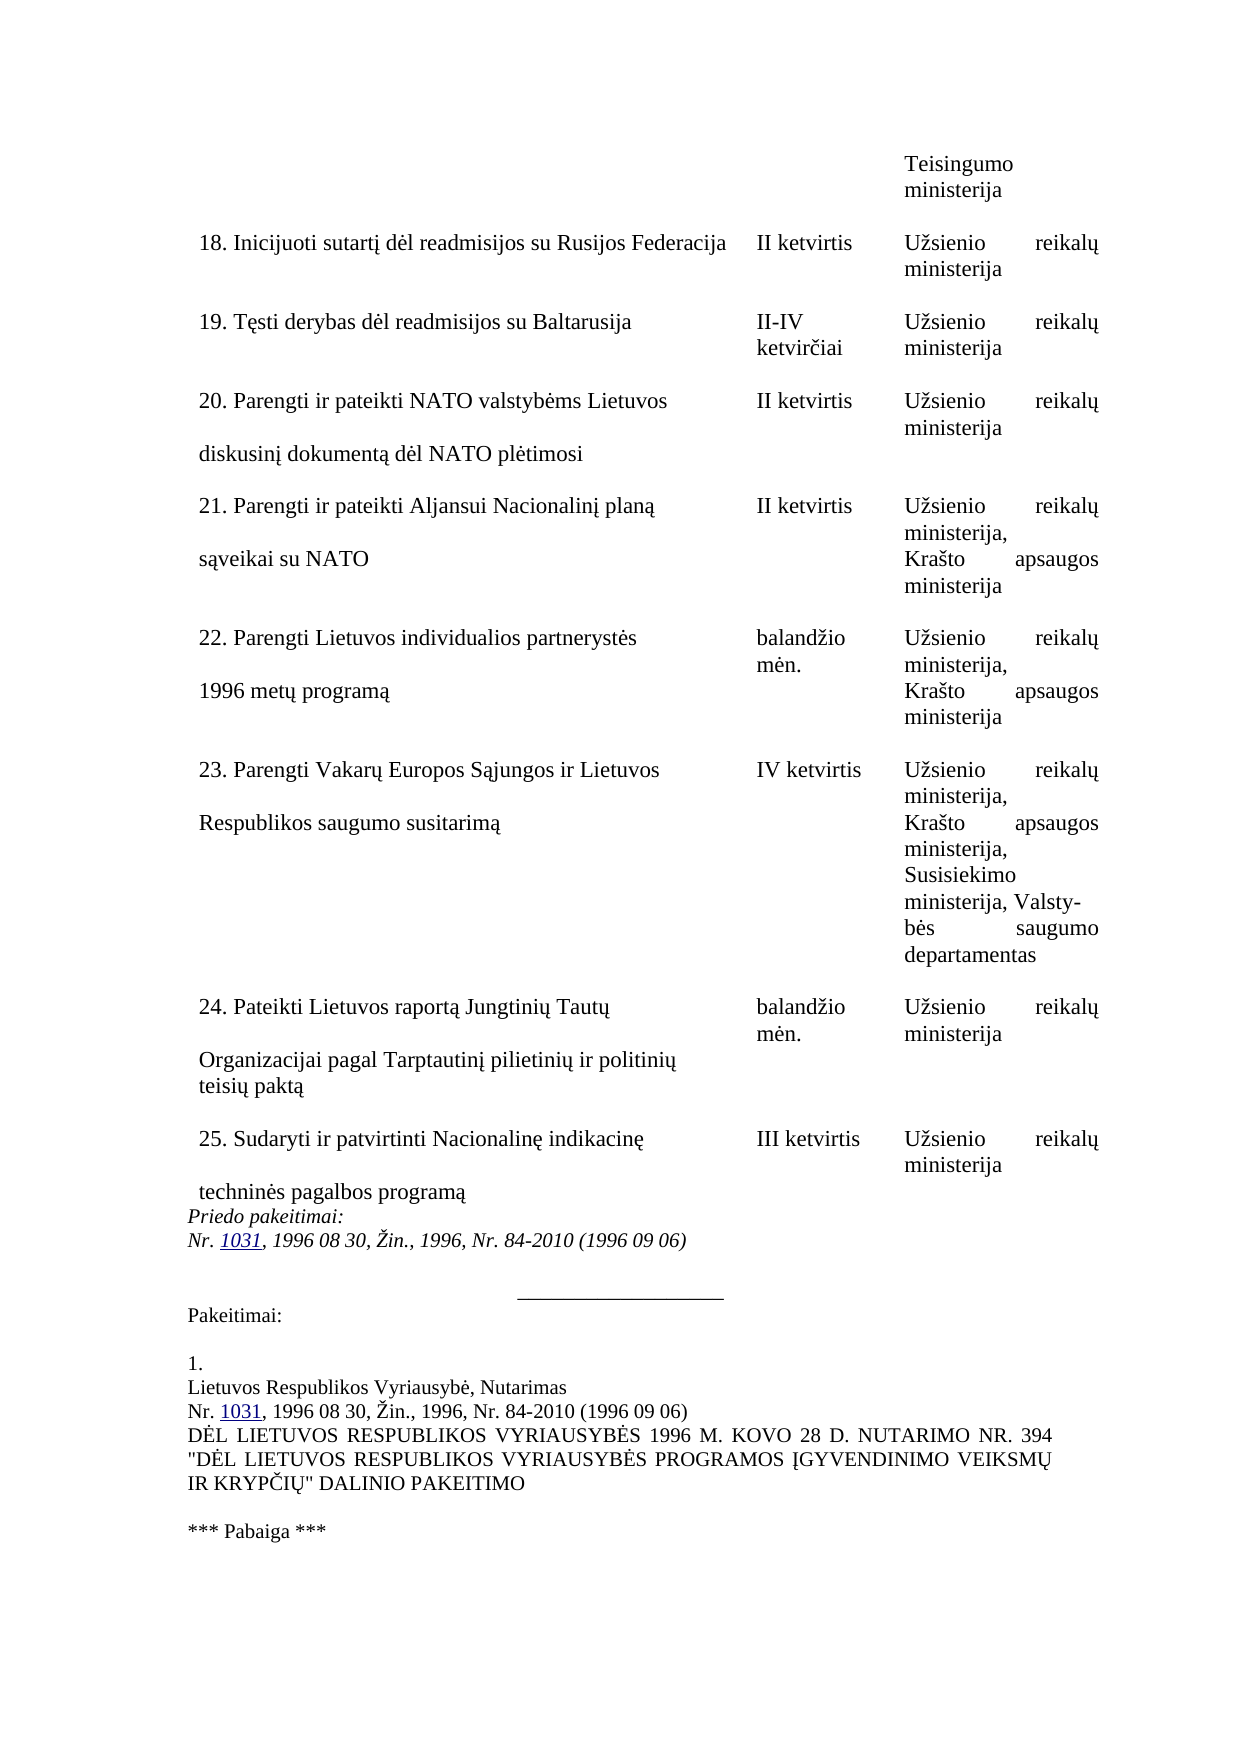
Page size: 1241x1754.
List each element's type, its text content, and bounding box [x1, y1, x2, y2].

table_cell Užsienio reikalų ministerija [893, 387, 1110, 440]
table_cell [745, 282, 893, 308]
text *** Pabaiga *** [187, 1519, 1053, 1543]
text 1. [187, 1351, 1053, 1375]
table_cell Užsienio reikalų ministerija, [893, 493, 1110, 545]
table_cell [188, 730, 745, 756]
table_cell 19. Tęsti derybas dėl readmisijos su Baltarusija [188, 308, 745, 361]
table_cell II ketvirtis [745, 493, 893, 545]
table_cell [745, 361, 893, 387]
table_cell [893, 361, 1110, 387]
table_cell 22. Parengti Lietuvos individualios partnerystės [188, 624, 745, 677]
table_cell Užsienio reikalų ministerija [893, 308, 1110, 361]
table_cell [893, 1099, 1110, 1125]
table_cell teisių paktą [188, 1073, 745, 1099]
table_cell [893, 967, 1110, 993]
table_cell [893, 440, 1110, 466]
table_cell [188, 466, 745, 493]
table_cell [745, 677, 893, 730]
table_cell [745, 967, 893, 993]
table_cell II ketvirtis [745, 229, 893, 282]
table_cell [745, 1046, 893, 1072]
table_cell [188, 967, 745, 993]
table_cell Užsienio reikalų ministerija, [893, 756, 1110, 809]
table_cell [745, 466, 893, 493]
table_cell Krašto apsaugos ministerija, [893, 809, 1110, 862]
table_cell Užsienio reikalų ministerija [893, 993, 1110, 1046]
table_cell [745, 1178, 893, 1204]
table_cell [188, 203, 745, 229]
table_cell Susisiekimo ministerija, Valsty- [893, 862, 1110, 914]
table_cell Teisingumo ministerija [893, 150, 1110, 203]
table_cell [745, 545, 893, 598]
text Lietuvos Respublikos Vyriausybė, Nutarimas [187, 1375, 1053, 1399]
table_cell [188, 361, 745, 387]
text DĖL LIETUVOS RESPUBLIKOS VYRIAUSYBĖS 1996 M. KOVO 28 D. NUTARIMO NR. 394 "DĖL LIETUVOS RESPUBLIKOS VYRIAUSYBĖS PROGRAMOS ĮGYVENDINIMO VEIKSMŲ IR KRYPČIŲ" DALINIO PAKEITIMO [187, 1423, 1053, 1495]
table_cell [745, 1099, 893, 1125]
table_cell techninės pagalbos programą [188, 1178, 745, 1204]
table_cell 23. Parengti Vakarų Europos Sąjungos ir Lietuvos [188, 756, 745, 809]
table_cell [188, 914, 745, 967]
table_cell Krašto apsaugos ministerija [893, 677, 1110, 730]
table_cell II ketvirtis [745, 387, 893, 440]
table_cell Užsienio reikalų ministerija [893, 229, 1110, 282]
table_cell III ketvirtis [745, 1125, 893, 1178]
text __________________ [187, 1276, 1053, 1303]
table_cell [745, 440, 893, 466]
table_cell 21. Parengti ir pateikti Aljansui Nacionalinį planą [188, 493, 745, 545]
table_cell balandžio mėn. [745, 993, 893, 1046]
table_cell [745, 809, 893, 862]
table_cell bės saugumo departamentas [893, 914, 1110, 967]
text Priedo pakeitimai: [187, 1204, 1053, 1228]
table_cell balandžio mėn. [745, 624, 893, 677]
table_cell [745, 1073, 893, 1099]
text Pakeitimai: [187, 1303, 1053, 1327]
table_cell [893, 203, 1110, 229]
table_cell [893, 730, 1110, 756]
table_cell [188, 862, 745, 914]
table_cell 1996 metų programą [188, 677, 745, 730]
table_cell [188, 598, 745, 624]
table_cell 25. Sudaryti ir patvirtinti Nacionalinę indikacinę [188, 1125, 745, 1178]
table_cell [745, 862, 893, 914]
text Nr. 1031, 1996 08 30, Žin., 1996, Nr. 84-2010 (1996 09 06) [187, 1399, 1053, 1423]
table_cell II-IV ketvirčiai [745, 308, 893, 361]
table_cell IV ketvirtis [745, 756, 893, 809]
table_cell [188, 282, 745, 308]
table_cell Užsienio reikalų ministerija, [893, 624, 1110, 677]
table_cell Užsienio reikalų ministerija [893, 1125, 1110, 1178]
table_cell [745, 598, 893, 624]
table_cell [893, 598, 1110, 624]
table_cell [745, 730, 893, 756]
table_cell [893, 1178, 1110, 1204]
table_cell [893, 1073, 1110, 1099]
table_cell Krašto apsaugos ministerija [893, 545, 1110, 598]
table_cell 18. Inicijuoti sutartį dėl readmisijos su Rusijos Federacija [188, 229, 745, 282]
table_cell [188, 1099, 745, 1125]
table_cell [745, 914, 893, 967]
table_cell diskusinį dokumentą dėl NATO plėtimosi [188, 440, 745, 466]
table_cell 20. Parengti ir pateikti NATO valstybėms Lietuvos [188, 387, 745, 440]
text Nr. 1031, 1996 08 30, Žin., 1996, Nr. 84-2010 (1996 09 06) [187, 1228, 1053, 1252]
table_cell 24. Pateikti Lietuvos raportą Jungtinių Tautų [188, 993, 745, 1046]
table_cell Respublikos saugumo susitarimą [188, 809, 745, 862]
table_cell [893, 466, 1110, 493]
table_cell [893, 282, 1110, 308]
table_cell Organizacijai pagal Tarptautinį pilietinių ir politinių [188, 1046, 745, 1072]
table_cell [893, 1046, 1110, 1072]
table_cell [745, 150, 893, 203]
table_cell [188, 150, 745, 203]
table_cell sąveikai su NATO [188, 545, 745, 598]
table_cell [745, 203, 893, 229]
